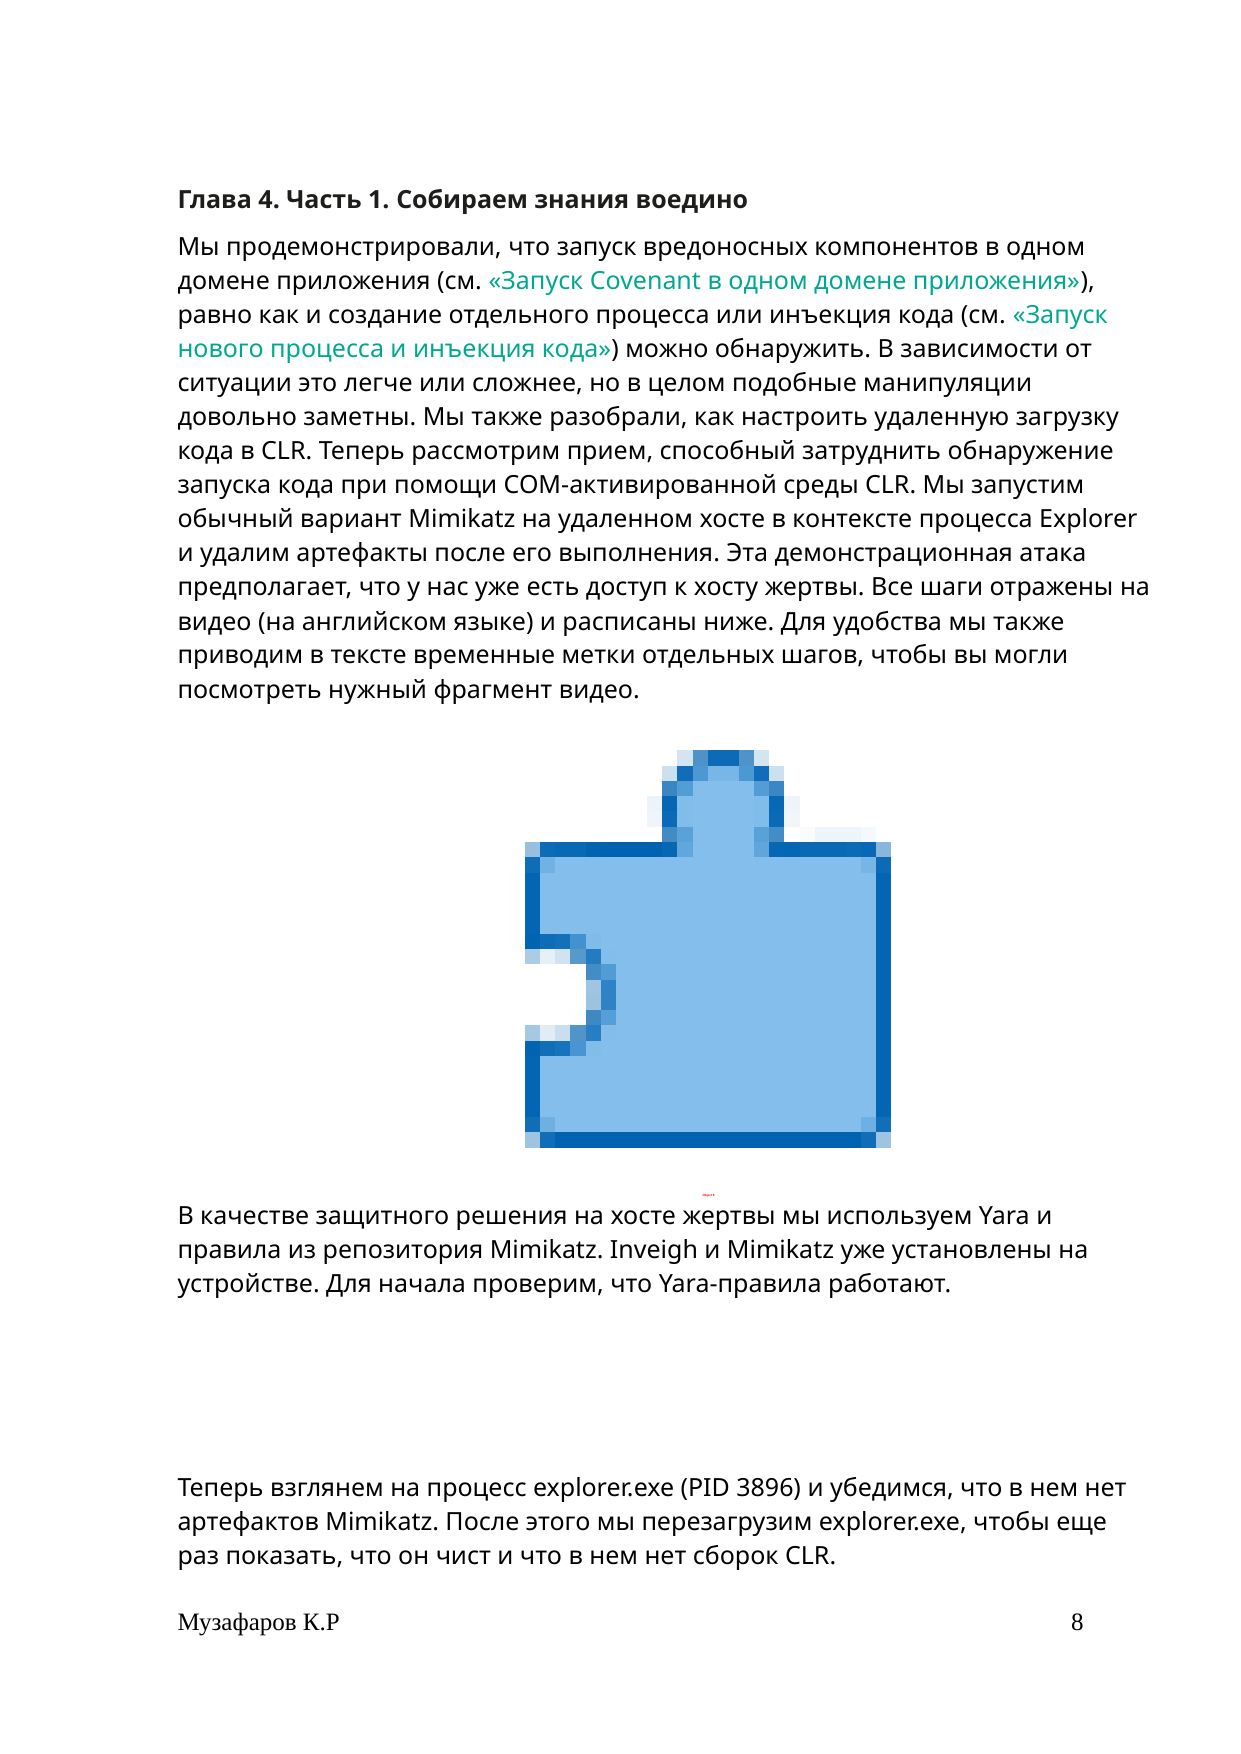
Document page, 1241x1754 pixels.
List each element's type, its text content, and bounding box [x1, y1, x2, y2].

subtitle Глава 4. Часть 1. Собираем знания воедино [177, 182, 1152, 216]
text Мы продемонстрировали, что запуск вредоносных компонентов в одном домене приложения (см. «Запуск Covenant в одном домене приложения»), равно как и создание отдельного процесса или инъекция кода (см. «Запуск нового процесса и инъекция кода») можно обнаружить. В зависимости от ситуации это легче или сложнее, но в целом подобные манипуляции довольно заметны. Мы также разобрали, как настроить удаленную загрузку кода в CLR. Теперь рассмотрим прием, способный затруднить обнаружение запуска кода при помощи COM-активированной среды CLR. Мы запустим обычный вариант Mimikatz на удаленном хосте в контексте процесса Explorer и удалим артефакты после его выполнения. Эта демонстрационная атака предполагает, что у нас уже есть доступ к хосту жертвы. Все шаги отражены на видео (на английском языке) и расписаны ниже. Для удобства мы также приводим в тексте временные метки отдельных шагов, чтобы вы могли посмотреть нужный фрагмент видео. [177, 228, 1152, 705]
text Теперь взглянем на процесс explorer.exe (PID 3896) и убедимся, что в нем нет артефактов Mimikatz. После этого мы перезагрузим explorer.exe, чтобы еще раз показать, что он чист и что в нем нет сборок CLR. [177, 1469, 1152, 1572]
text В качестве защитного решения на хосте жертвы мы используем Yara и правила из репозитория Mimikatz. Inveigh и Mimikatz уже установлены на устройстве. Для начала проверим, что Yara-правила работают. [177, 1197, 1152, 1300]
